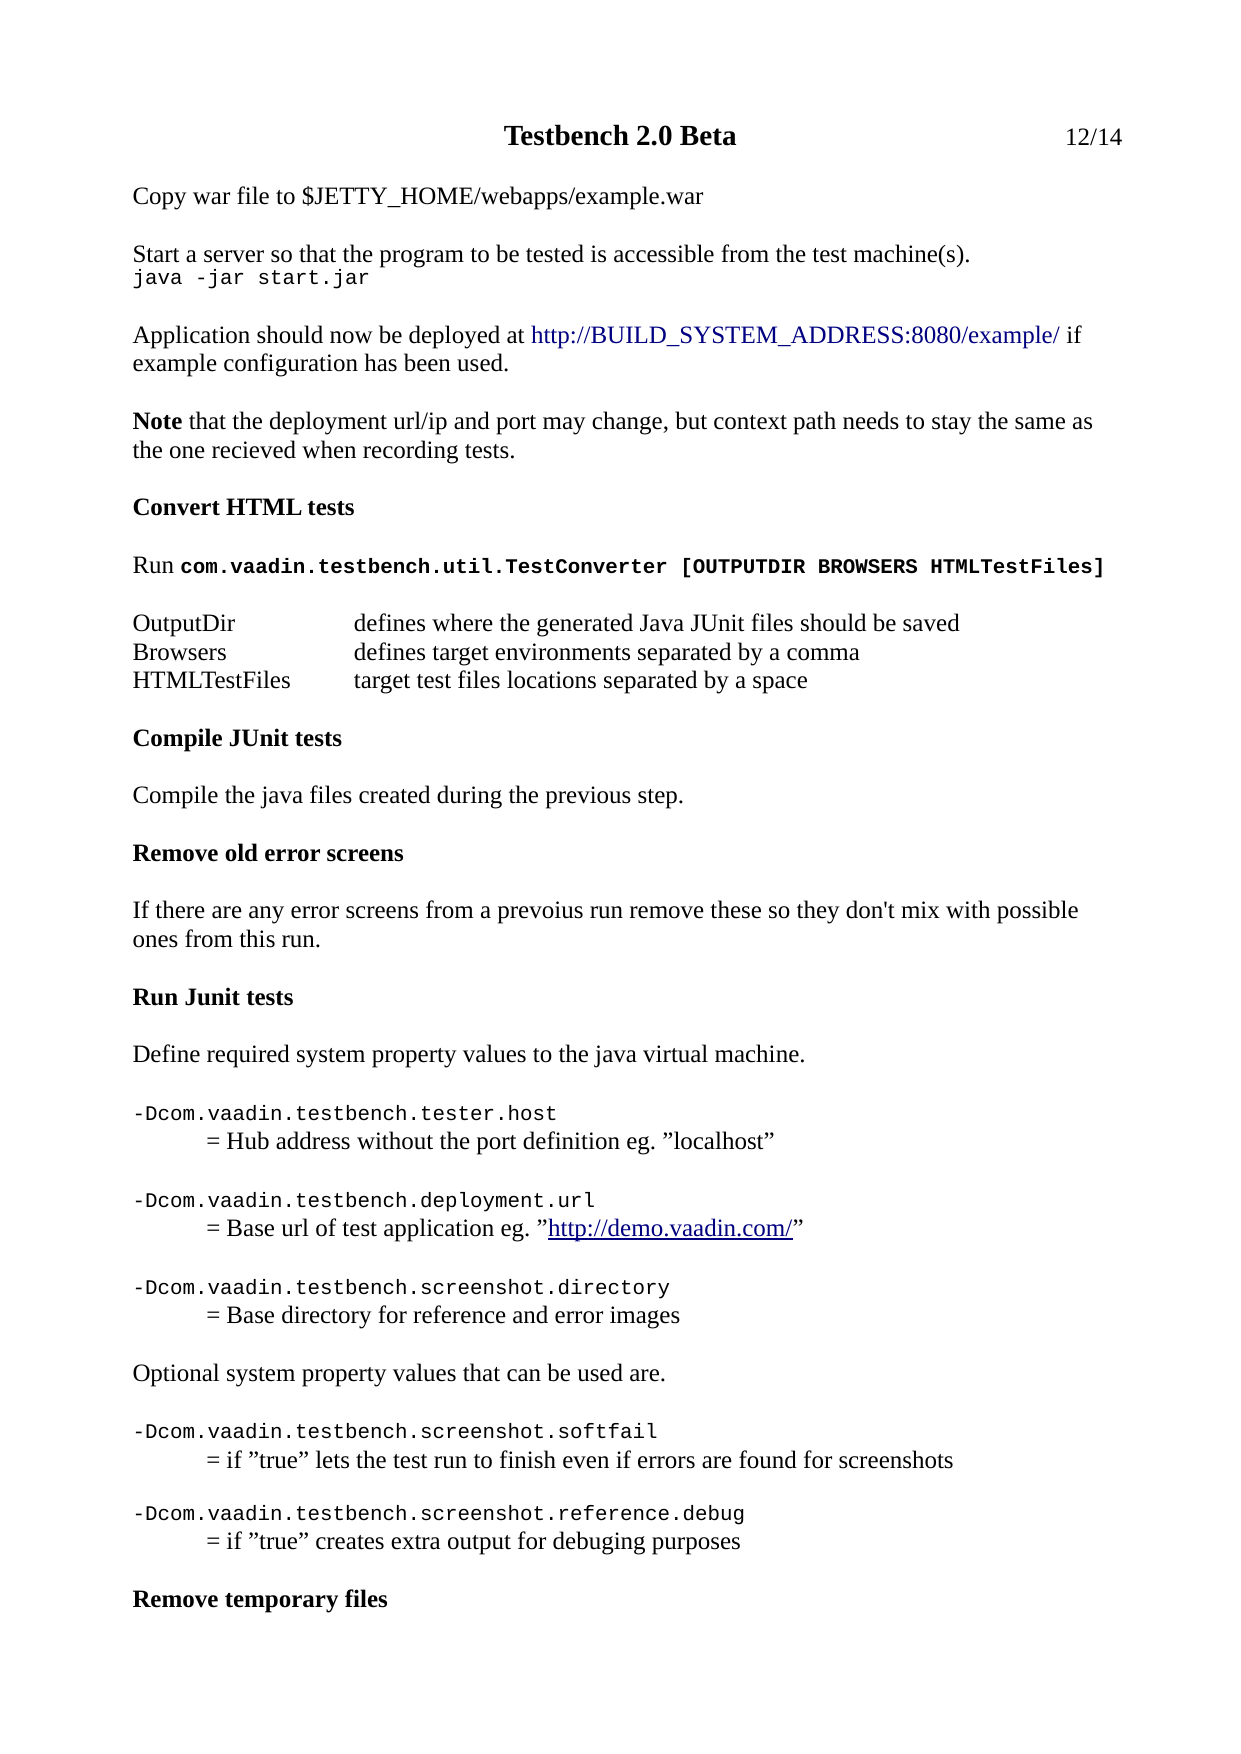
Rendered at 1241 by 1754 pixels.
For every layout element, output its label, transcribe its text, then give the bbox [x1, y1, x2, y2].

text = Hub address without the port definition eg. ”localhost” [132, 1126, 1122, 1155]
text Run Junit tests [132, 982, 1122, 1011]
text -Dcom.vaadin.testbench.tester.host [132, 1097, 1122, 1126]
text = if ”true” lets the test run to finish even if errors are found for screenshots [132, 1445, 1122, 1474]
text If there are any error screens from a prevoius run remove these so they don't mix with possible ones from this run. [132, 896, 1122, 953]
text = Base directory for reference and error images [132, 1301, 1122, 1329]
text -Dcom.vaadin.testbench.screenshot.softfail [132, 1416, 1122, 1445]
text Remove temporary files [132, 1584, 1122, 1613]
text Note that the deployment url/ip and port may change, but context path needs to stay the same as the one recieved when recording tests. [132, 406, 1122, 463]
text = Base url of test application eg. ”http://demo.vaadin.com/” [132, 1213, 1122, 1242]
text Run com.vaadin.testbench.util.TestConverter [OUTPUTDIR BROWSERS HTMLTestFiles] [132, 550, 1122, 579]
text Convert HTML tests [132, 492, 1122, 521]
text Compile the java files created during the previous step. [132, 781, 1122, 809]
text -Dcom.vaadin.testbench.screenshot.reference.debug [132, 1503, 1122, 1526]
text = if ”true” creates extra output for debuging purposes [132, 1526, 1122, 1555]
text Compile JUnit tests [132, 723, 1122, 752]
text java -jar start.jar [132, 267, 1122, 291]
text Optional system property values that can be used are. [132, 1358, 1122, 1387]
text -Dcom.vaadin.testbench.deployment.url [132, 1184, 1122, 1213]
text Browsers defines target environments separated by a comma [132, 637, 1122, 666]
text Copy war file to $JETTY_HOME/webapps/example.war [132, 181, 1122, 210]
text Application should now be deployed at http://BUILD_SYSTEM_ADDRESS:8080/example/ if example configuration has been used. [132, 320, 1122, 377]
text Remove old error screens [132, 838, 1122, 867]
text HTMLTestFiles target test files locations separated by a space [132, 666, 1122, 694]
text Define required system property values to the java virtual machine. [132, 1039, 1122, 1068]
text -Dcom.vaadin.testbench.screenshot.directory [132, 1271, 1122, 1301]
text Start a server so that the program to be tested is accessible from the test machine(s). [132, 239, 1122, 267]
text OutputDir defines where the generated Java JUnit files should be saved [132, 608, 1122, 637]
